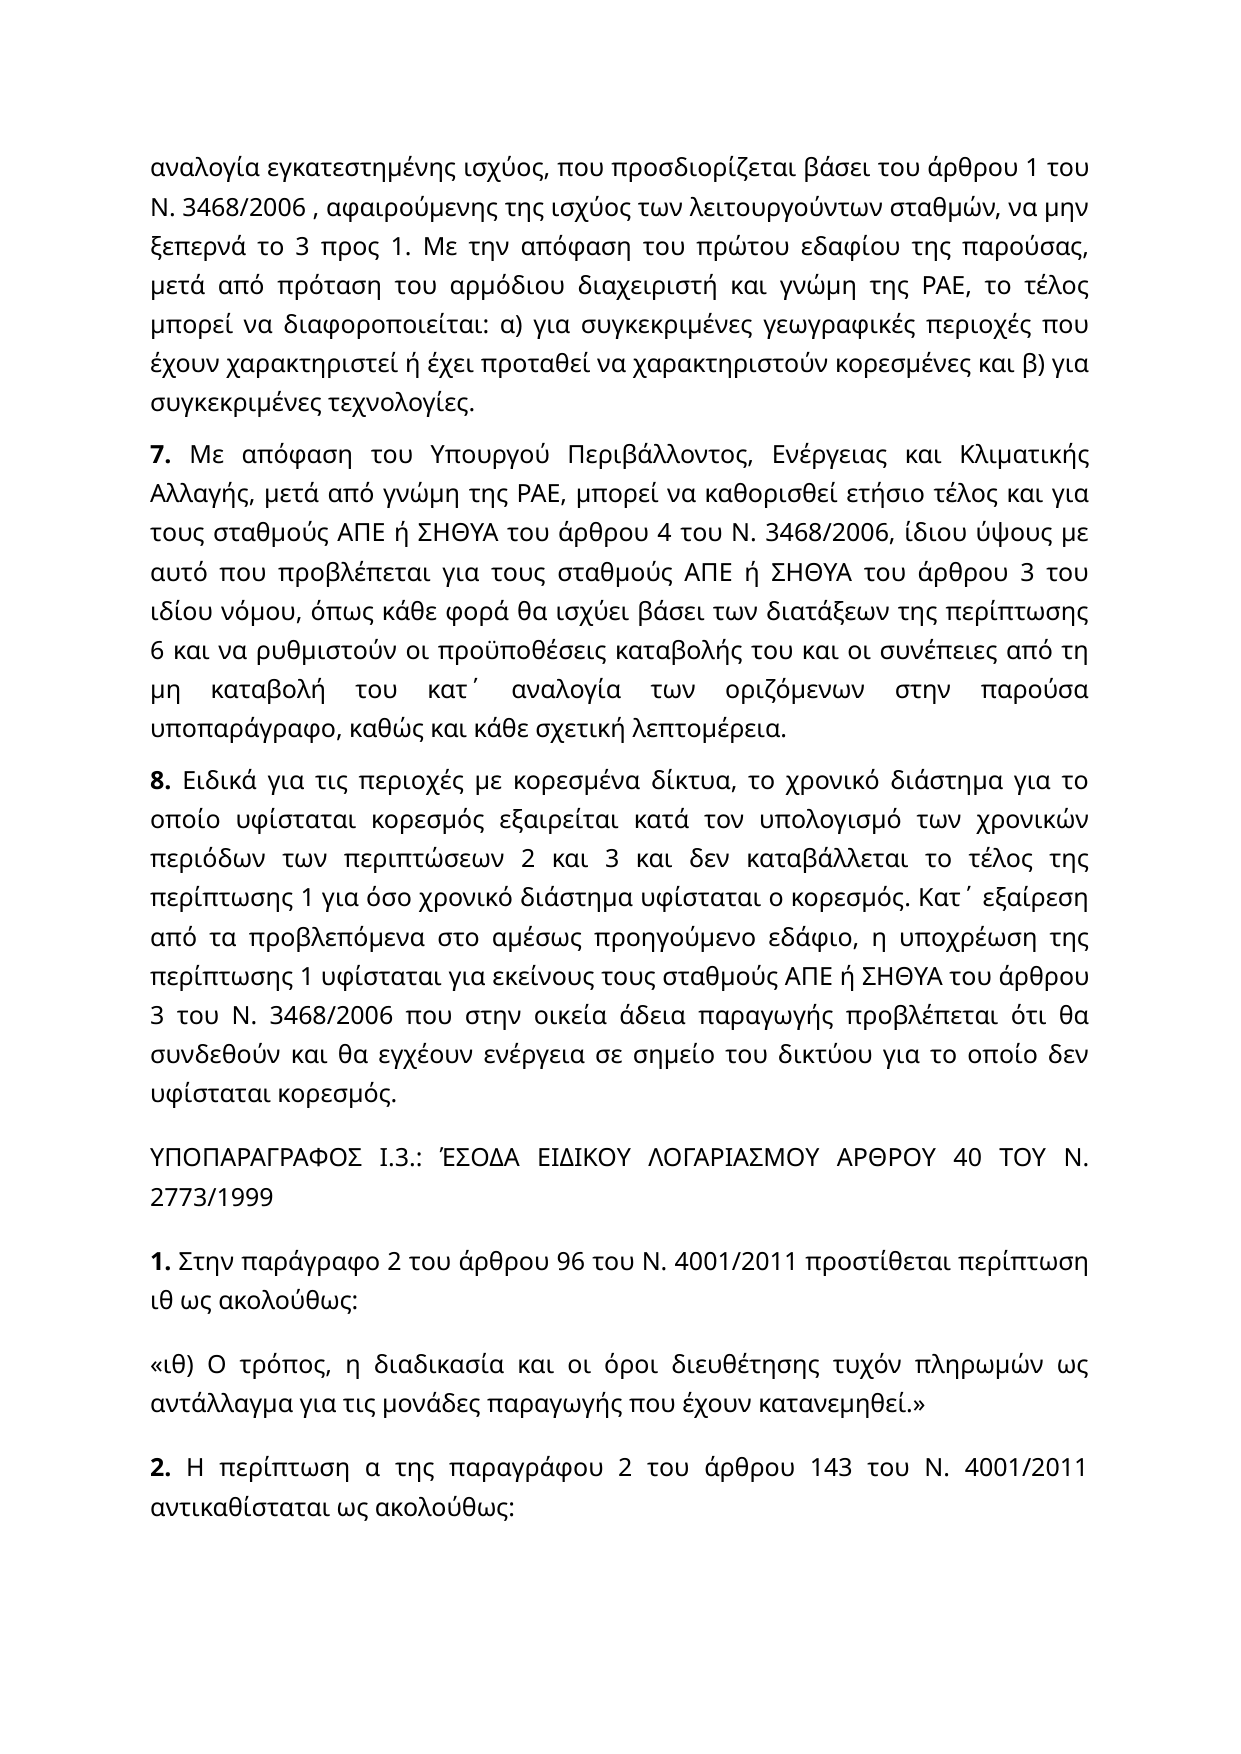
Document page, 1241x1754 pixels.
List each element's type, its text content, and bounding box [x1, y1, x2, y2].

text 7. Με απόφαση του Υπουργού Περιβάλλοντος, Ενέργειας και Κλιματικής Αλλαγής, μετά από γνώμη της ΡΑΕ, μπορεί να καθορισθεί ετήσιο τέλος και για τους σταθμούς ΑΠΕ ή ΣΗΘΥΑ του άρθρου 4 του Ν. 3468/2006, ίδιου ύψους με αυτό που προβλέπεται για τους σταθμούς ΑΠΕ ή ΣΗΘΥΑ του άρθρου 3 του ιδίου νόμου, όπως κάθε φορά θα ισχύει βάσει των διατάξεων της περίπτωσης 6 και να ρυθμιστούν οι προϋποθέσεις καταβολής του και οι συνέπειες από τη μη καταβολή του κατ΄ αναλογία των οριζόμενων στην παρούσα υποπαράγραφο, καθώς και κάθε σχετική λεπτομέρεια. [150, 437, 1090, 745]
text 2. Η περίπτωση α της παραγράφου 2 του άρθρου 143 του Ν. 4001/2011 αντικαθίσταται ως ακολούθως: [150, 1450, 1090, 1523]
text ΥΠΟΠΑΡΑΓΡΑΦΟΣ Ι.3.: ΈΣΟΔΑ ΕΙΔΙΚΟΥ ΛΟΓΑΡΙΑΣΜΟΥ ΑΡΘΡΟΥ 40 ΤΟΥ Ν. 2773/1999 [150, 1140, 1090, 1213]
text αναλογία εγκατεστημένης ισχύος, που προσδιορίζεται βάσει του άρθρου 1 του Ν. 3468/2006 , αφαιρούμενης της ισχύος των λειτουργούντων σταθμών, να μην ξεπερνά το 3 προς 1. Με την απόφαση του πρώτου εδαφίου της παρούσας, μετά από πρόταση του αρμόδιου διαχειριστή και γνώμη της ΡΑΕ, το τέλος μπορεί να διαφοροποιείται: α) για συγκεκριμένες γεωγραφικές περιοχές που έχουν χαρακτηριστεί ή έχει προταθεί να χαρακτηριστούν κορεσμένες και β) για συγκεκριμένες τεχνολογίες. [150, 150, 1090, 419]
text 1. Στην παράγραφο 2 του άρθρου 96 του Ν. 4001/2011 προστίθεται περίπτωση ιθ ως ακολούθως: [150, 1243, 1090, 1317]
text «ιθ) Ο τρόπος, η διαδικασία και οι όροι διευθέτησης τυχόν πληρωμών ως αντάλλαγμα για τις μονάδες παραγωγής που έχουν κατανεμηθεί.» [150, 1347, 1090, 1420]
text 8. Ειδικά για τις περιοχές με κορεσμένα δίκτυα, το χρονικό διάστημα για το οποίο υφίσταται κορεσμός εξαιρείται κατά τον υπολογισμό των χρονικών περιόδων των περιπτώσεων 2 και 3 και δεν καταβάλλεται το τέλος της περίπτωσης 1 για όσο χρονικό διάστημα υφίσταται ο κορεσμός. Κατ΄ εξαίρεση από τα προβλεπόμενα στο αμέσως προηγούμενο εδάφιο, η υποχρέωση της περίπτωσης 1 υφίσταται για εκείνους τους σταθμούς ΑΠΕ ή ΣΗΘΥΑ του άρθρου 3 του Ν. 3468/2006 που στην οικεία άδεια παραγωγής προβλέπεται ότι θα συνδεθούν και θα εγχέουν ενέργεια σε σημείο του δικτύου για το οποίο δεν υφίσταται κορεσμός. [150, 762, 1090, 1110]
